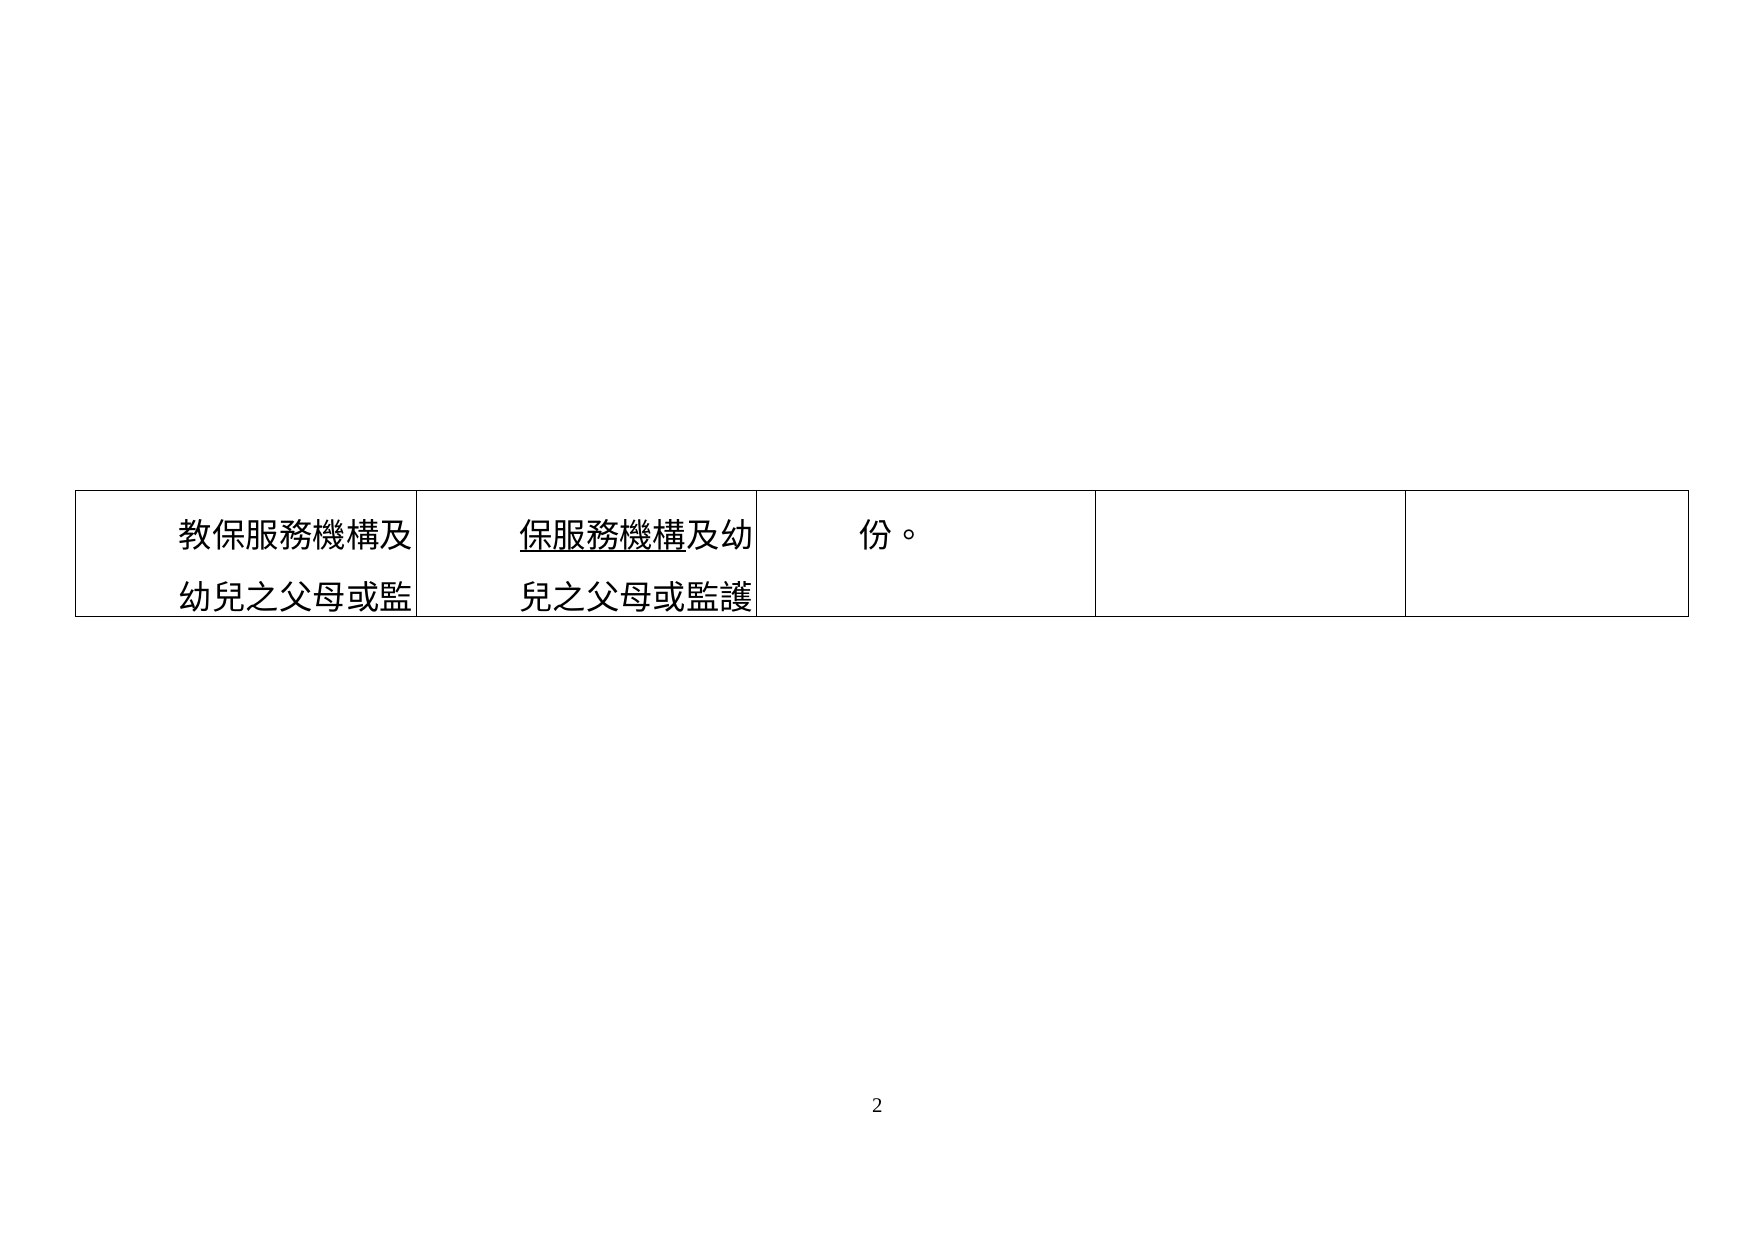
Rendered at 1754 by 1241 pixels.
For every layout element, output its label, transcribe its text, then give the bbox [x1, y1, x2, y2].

table_cell [1406, 491, 1688, 616]
table_cell 保服務機構及幼兒之父母或監護 [417, 491, 756, 616]
table_cell 份。 [757, 491, 1095, 616]
table_cell [1096, 491, 1405, 616]
table_cell 教保服務機構及幼兒之父母或監 [76, 491, 416, 616]
